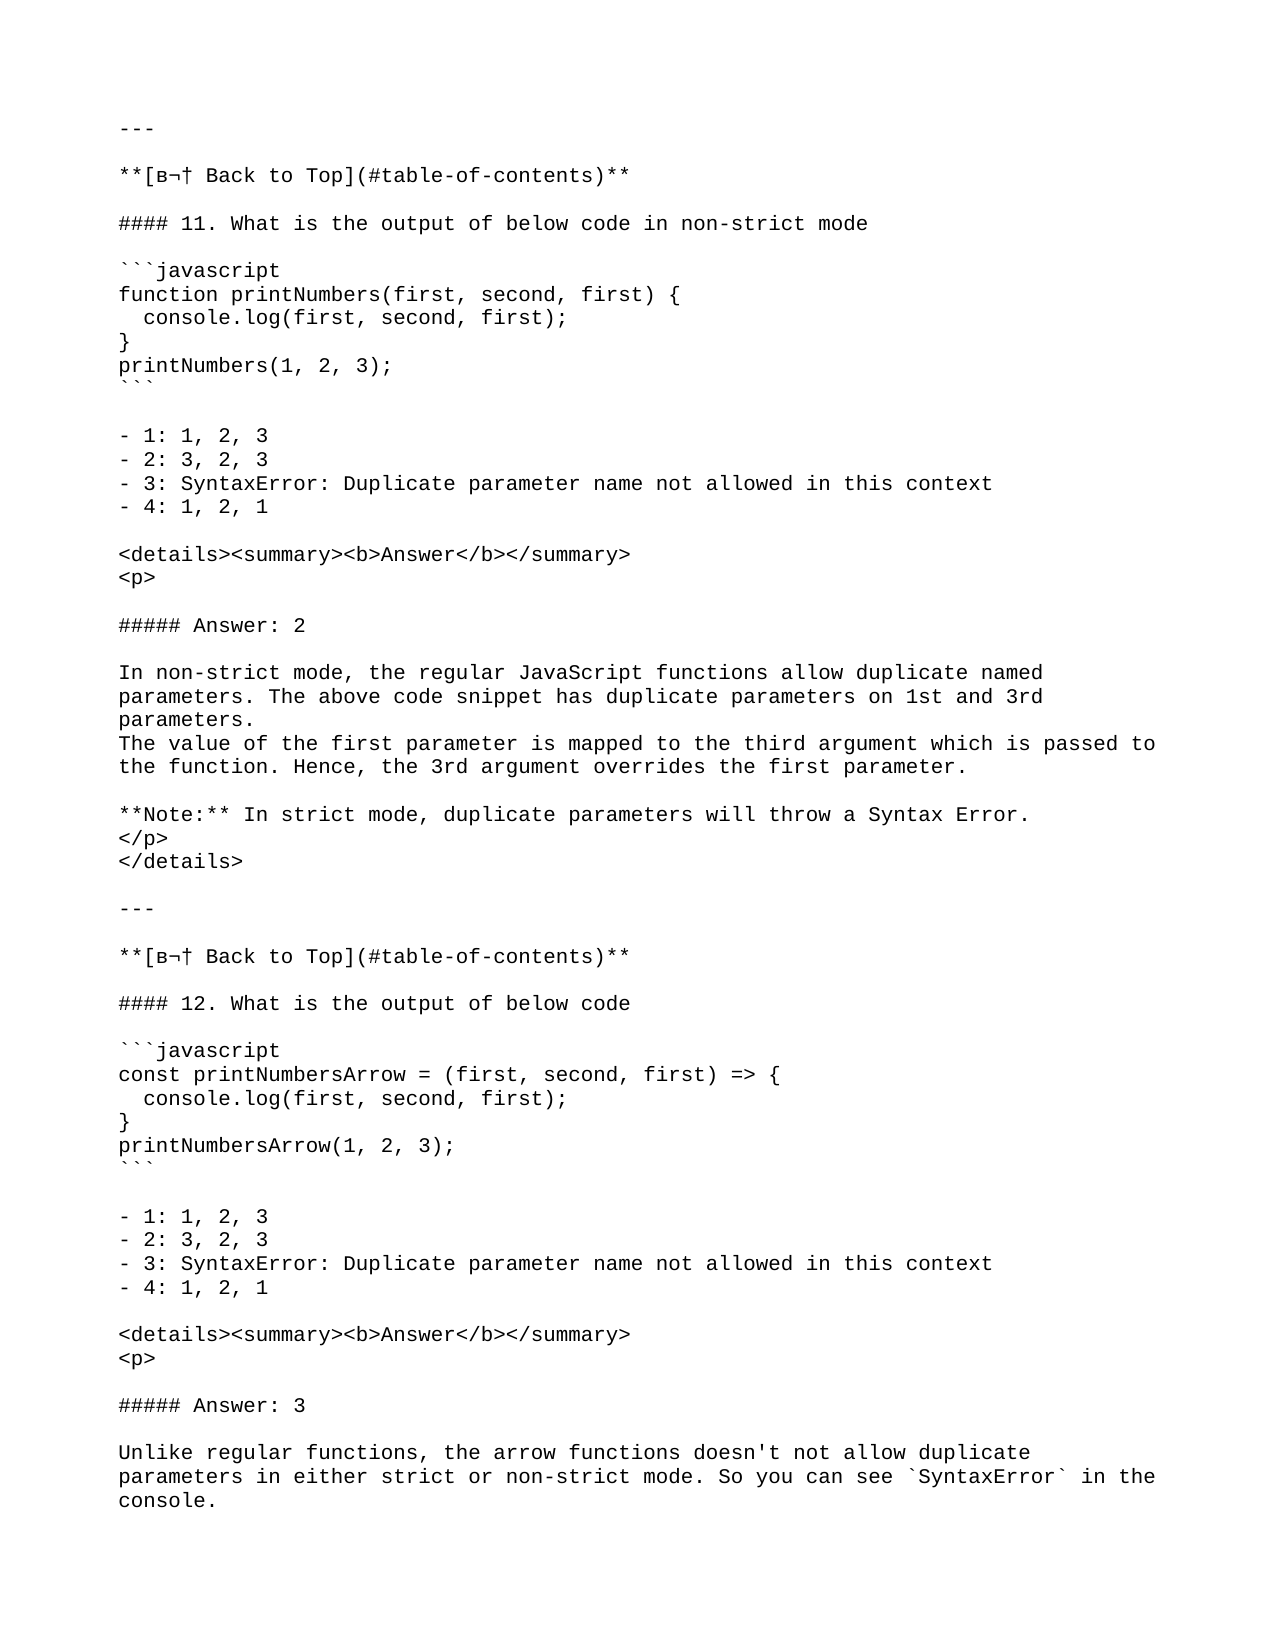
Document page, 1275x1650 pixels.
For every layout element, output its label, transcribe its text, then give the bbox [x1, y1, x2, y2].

text In non-strict mode, the regular JavaScript functions allow duplicate named parameters. The above code snippet has duplicate parameters on 1st and 3rd parameters. [118, 662, 1157, 733]
text } [118, 1111, 1157, 1135]
text <p> [118, 567, 1157, 591]
text **[в¬† Back to Top](#table-of-contents)** [118, 946, 1157, 969]
text const printNumbersArrow = (first, second, first) => { [118, 1064, 1157, 1088]
text } [118, 331, 1157, 354]
text **Note:** In strict mode, duplicate parameters will throw a Syntax Error. [118, 804, 1157, 827]
text <details><summary><b>Answer</b></summary> [118, 544, 1157, 567]
text ```javascript [118, 1040, 1157, 1064]
text - 1: 1, 2, 3 [118, 426, 1157, 449]
text console.log(first, second, first); [118, 1088, 1157, 1111]
text - 3: SyntaxError: Duplicate parameter name not allowed in this context [118, 473, 1157, 496]
text - 2: 3, 2, 3 [118, 449, 1157, 473]
text Unlike regular functions, the arrow functions doesn't not allow duplicate parameters in either strict or non-strict mode. So you can see `SyntaxError` in the console. [118, 1442, 1157, 1513]
text </p> [118, 827, 1157, 851]
text function printNumbers(first, second, first) { [118, 284, 1157, 307]
text ``` [118, 378, 1157, 402]
text #### 11. What is the output of below code in non-strict mode [118, 213, 1157, 236]
text console.log(first, second, first); [118, 307, 1157, 331]
text ```javascript [118, 260, 1157, 284]
text ##### Answer: 3 [118, 1395, 1157, 1419]
text ``` [118, 1158, 1157, 1182]
text - 2: 3, 2, 3 [118, 1229, 1157, 1253]
text ##### Answer: 2 [118, 615, 1157, 638]
text printNumbersArrow(1, 2, 3); [118, 1135, 1157, 1158]
text printNumbers(1, 2, 3); [118, 354, 1157, 378]
text --- [118, 898, 1157, 922]
text #### 12. What is the output of below code [118, 993, 1157, 1017]
text <details><summary><b>Answer</b></summary> [118, 1324, 1157, 1348]
text The value of the first parameter is mapped to the third argument which is passed to the function. Hence, the 3rd argument overrides the first parameter. [118, 733, 1157, 780]
text <p> [118, 1348, 1157, 1371]
text - 4: 1, 2, 1 [118, 1277, 1157, 1300]
text - 1: 1, 2, 3 [118, 1206, 1157, 1229]
text **[в¬† Back to Top](#table-of-contents)** [118, 165, 1157, 189]
text --- [118, 118, 1157, 142]
text - 4: 1, 2, 1 [118, 496, 1157, 520]
text - 3: SyntaxError: Duplicate parameter name not allowed in this context [118, 1253, 1157, 1277]
text </details> [118, 851, 1157, 875]
